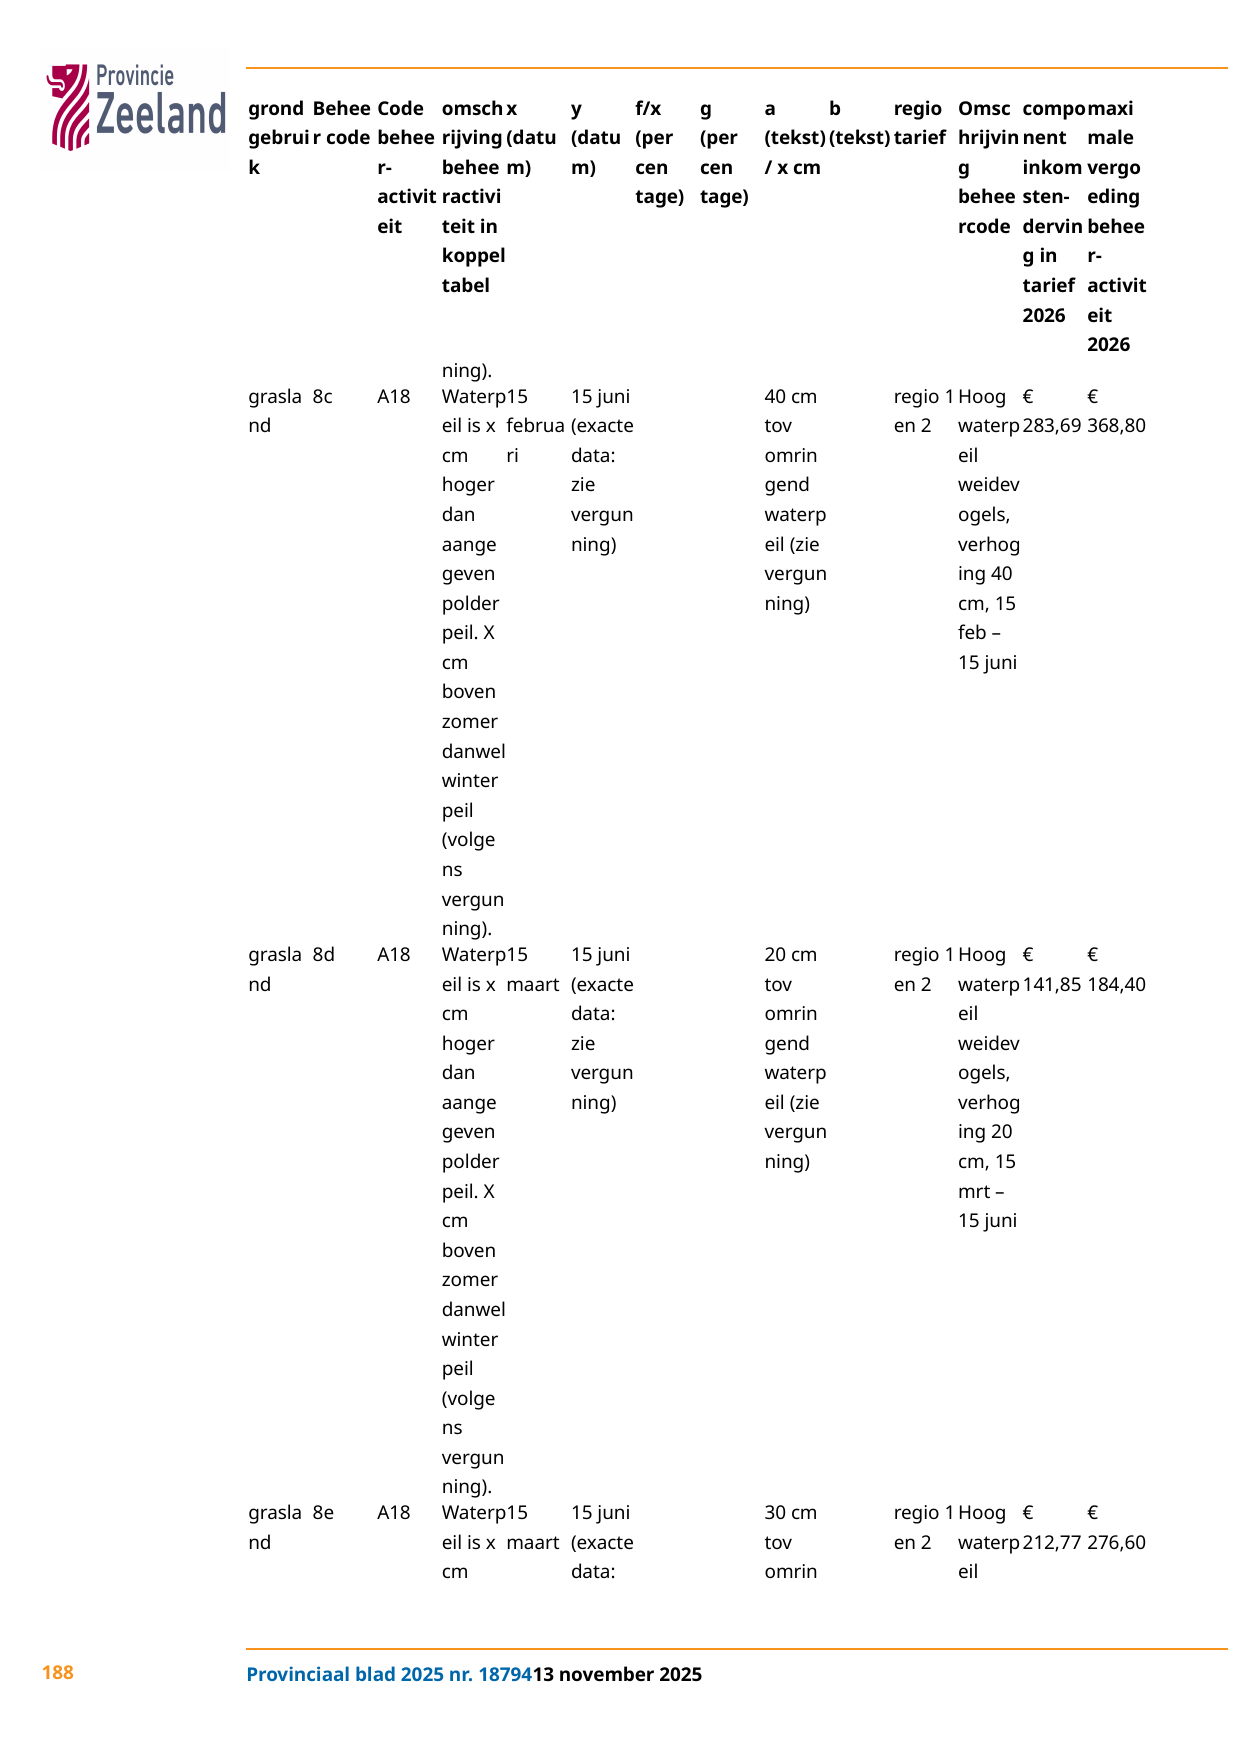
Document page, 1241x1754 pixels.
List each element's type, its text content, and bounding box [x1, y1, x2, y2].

table_header y (datum) [571, 95, 635, 357]
table_cell [1087, 357, 1152, 383]
table_cell [635, 357, 700, 383]
table_cell A18 [377, 383, 442, 941]
table_cell regio 1 en 2 [894, 941, 958, 1499]
table_cell regio 1 en 2 [894, 1499, 958, 1584]
table_header g (per cen tage) [700, 95, 764, 357]
table_cell ning). [442, 357, 506, 383]
table_cell [829, 1499, 893, 1584]
table_header component inkomsten-derving in tarief 2026 [1023, 95, 1087, 357]
table_cell [635, 383, 700, 941]
table_cell € 184,40 [1087, 941, 1152, 1499]
table_header Code beheer-activiteit [377, 95, 442, 357]
table_cell [829, 357, 893, 383]
table_header Beheer code [313, 95, 377, 357]
table_cell [635, 941, 700, 1499]
table_cell € 283,69 [1023, 383, 1087, 941]
table_cell 15 juni (exacte data: [571, 1499, 635, 1584]
table_cell € 368,80 [1087, 383, 1152, 941]
table_cell [571, 357, 635, 383]
table_cell 40 cm tov omringend waterpeil (zie vergunning) [764, 383, 829, 941]
table_header b (tekst) [829, 95, 893, 357]
table_cell [700, 357, 764, 383]
table_cell Waterpeil is x cm [442, 1499, 506, 1584]
table_cell grasland [248, 383, 312, 941]
table_cell Waterpeil is x cm hoger dan aangegeven polderpeil. X cm boven zomer danwel winterpeil (volgens vergunning). [442, 941, 506, 1499]
table_cell [894, 357, 958, 383]
table_cell [506, 357, 571, 383]
table_cell 30 cm tov omrin [764, 1499, 829, 1584]
table_cell Hoog waterpeil [958, 1499, 1022, 1584]
table_cell grasland [248, 941, 312, 1499]
table_header a (tekst) / x cm [764, 95, 829, 357]
table_cell € 141,85 [1023, 941, 1087, 1499]
table_cell Waterpeil is x cm hoger dan aangegeven polderpeil. X cm boven zomer danwel winterpeil (volgens vergunning). [442, 383, 506, 941]
table_cell regio 1 en 2 [894, 383, 958, 941]
table_cell 20 cm tov omringend waterpeil (zie vergunning) [764, 941, 829, 1499]
table_header f/x (per cen tage) [635, 95, 700, 357]
table_cell [764, 357, 829, 383]
table_cell grasland [248, 1499, 312, 1584]
table_cell [635, 1499, 700, 1584]
table_cell A18 [377, 1499, 442, 1584]
table_cell 15 juni (exacte data: zie vergunning) [571, 941, 635, 1499]
table_header grond gebruik [248, 95, 312, 357]
table_cell [377, 357, 442, 383]
table_cell 8e [313, 1499, 377, 1584]
table_header maximale vergoeding beheer-activiteit 2026 [1087, 95, 1152, 357]
table_cell € 276,60 [1087, 1499, 1152, 1584]
table_cell [700, 383, 764, 941]
table_header omschrijving beheeractiviteit in koppeltabel [442, 95, 506, 357]
table_cell [829, 383, 893, 941]
table_cell 15 maart [506, 941, 571, 1499]
table_header x (datum) [506, 95, 571, 357]
table_cell [248, 357, 312, 383]
table_cell Hoog waterpeil weidevogels, verhoging 20 cm, 15 mrt – 15 juni [958, 941, 1022, 1499]
table_cell [313, 357, 377, 383]
table_cell [958, 357, 1022, 383]
table_cell [1023, 357, 1087, 383]
table_cell 8d [313, 941, 377, 1499]
table_cell 15 juni (exacte data: zie vergunning) [571, 383, 635, 941]
table_header regio tarief [894, 95, 958, 357]
table_cell Hoog waterpeil weidevogels, verhoging 40 cm, 15 feb – 15 juni [958, 383, 1022, 941]
table_cell [700, 1499, 764, 1584]
table_cell A18 [377, 941, 442, 1499]
table_cell [829, 941, 893, 1499]
table_header Omschrijving beheercode [958, 95, 1022, 357]
table_cell 15 maart [506, 1499, 571, 1584]
table_cell € 212,77 [1023, 1499, 1087, 1584]
table_cell 15 februari [506, 383, 571, 941]
picture [41, 47, 231, 172]
table_cell [700, 941, 764, 1499]
table_cell 8c [313, 383, 377, 941]
